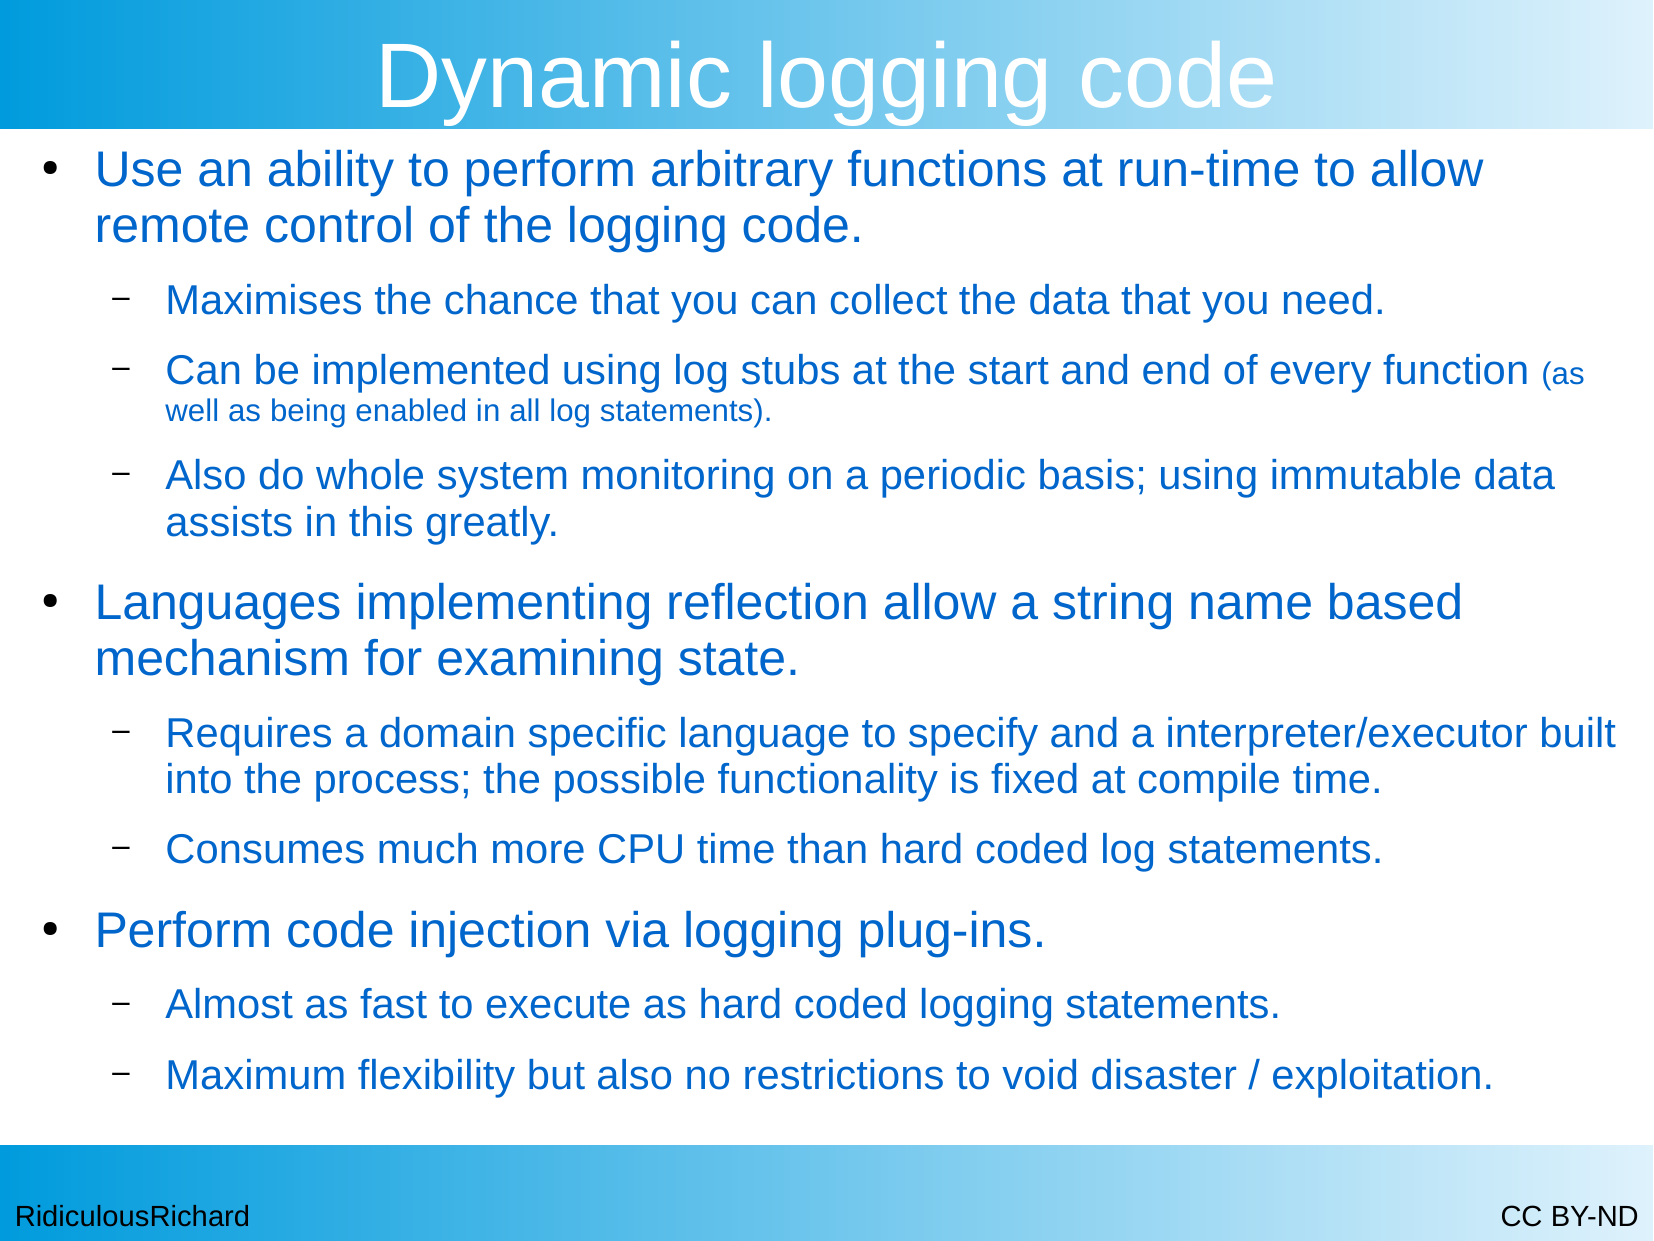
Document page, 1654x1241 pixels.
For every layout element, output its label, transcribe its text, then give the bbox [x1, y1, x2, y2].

title Dynamic logging code [82, 23, 1571, 129]
list Use an ability to perform arbitrary functions at run-time to allow remote control of the logging code. Maximises the chance that you can collect the data that you need. Can be implemented using log stubs at the start and end of every function (as well as being enabled in all log statements). Also do whole system monitoring on a periodic basis; using immutable data assists in this greatly. Languages implementing reflection allow a string name based mechanism for examining state. Requires a domain specific language to specify and a interpreter/executor built into the process; the possible functionality is fixed at compile time. Consumes much more CPU time than hard coded log statements. Perform code injection via logging plug-ins. Almost as fast to execute as hard coded logging statements. Maximum flexibility but also no restrictions to void disaster / exploitation. [23, 141, 1630, 1123]
